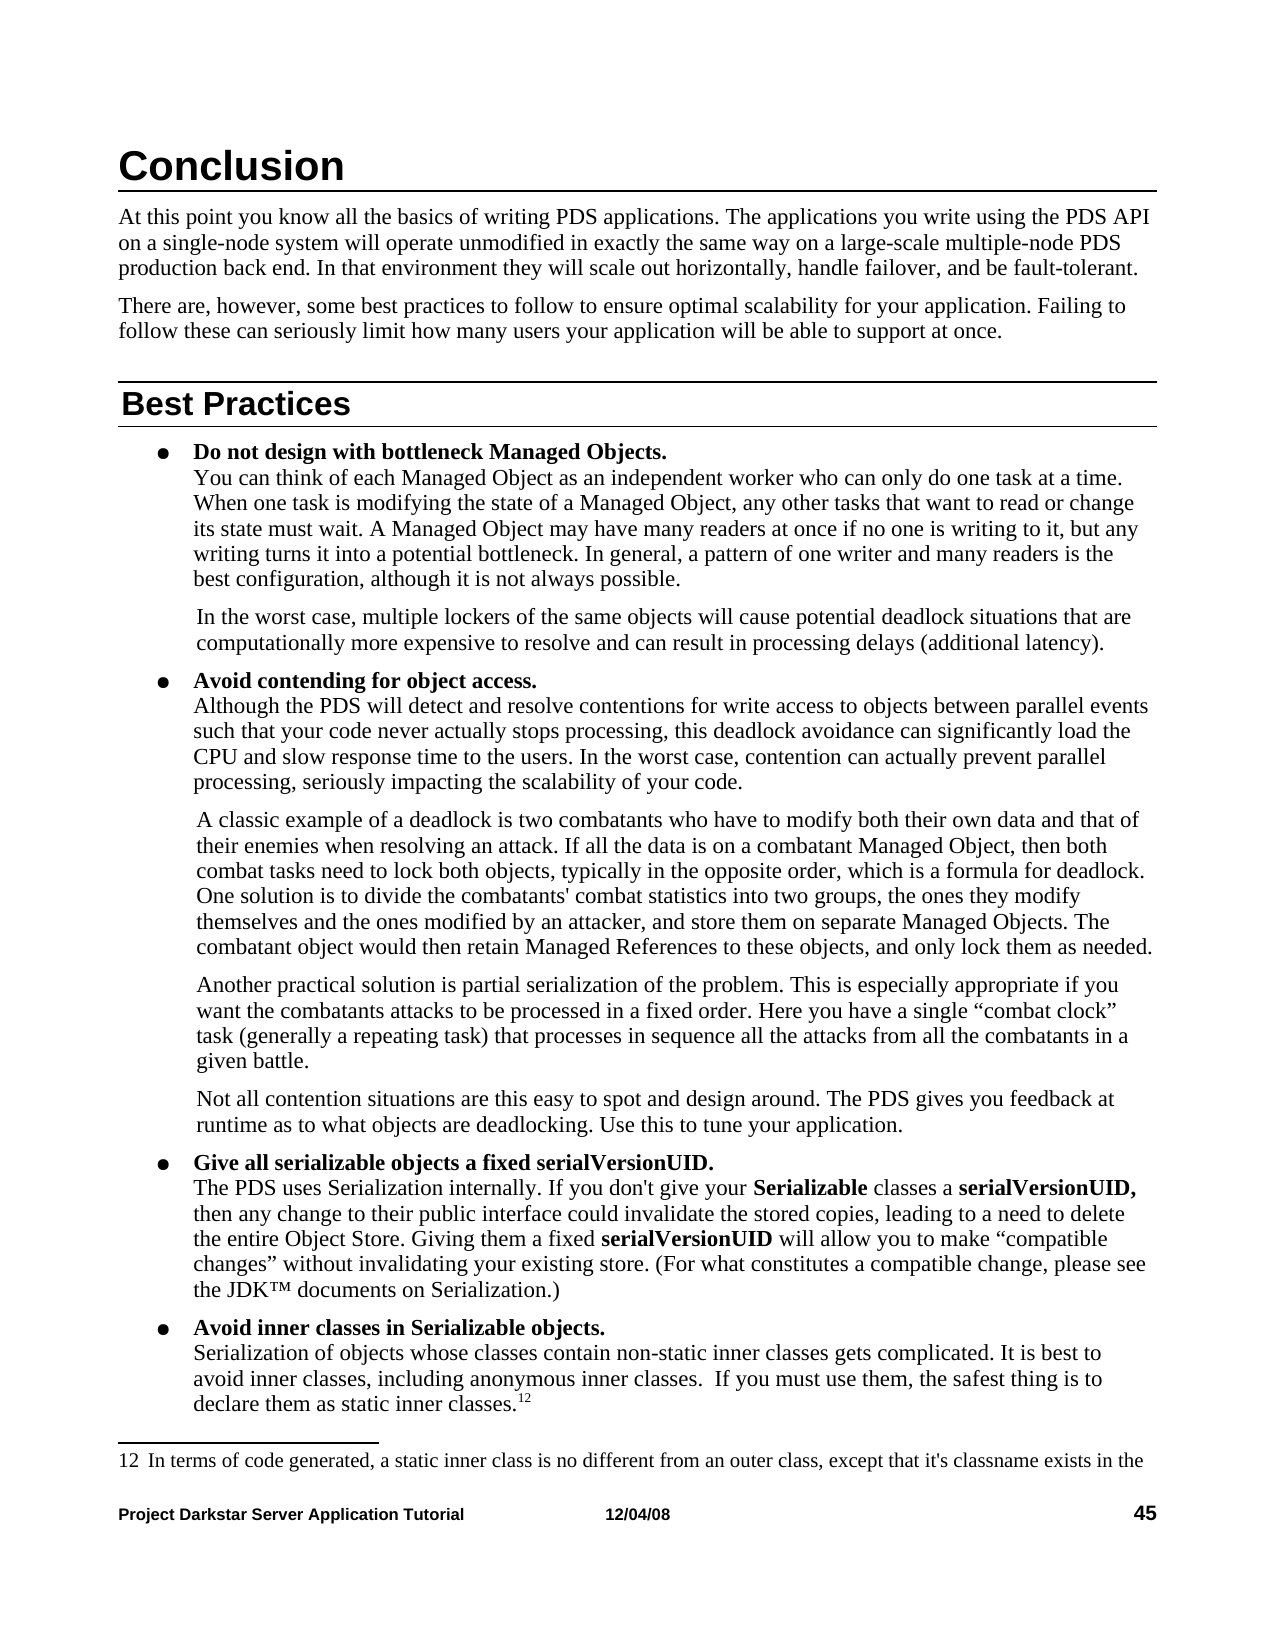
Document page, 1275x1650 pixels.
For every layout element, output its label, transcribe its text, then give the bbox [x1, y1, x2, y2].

text Not all contention situations are this easy to spot and design around. The PDS gives you feedback at runtime as to what objects are deadlocking. Use this to tune your application. [196, 1086, 1157, 1137]
list Do not design with bottleneck Managed Objects. You can think of each Managed Object as an independent worker who can only do one task at a time. When one task is modifying the state of a Managed Object, any other tasks that want to read or change its state must wait. A Managed Object may have many readers at once if no one is writing to it, but any writing turns it into a potential bottleneck. In general, a pattern of one writer and many readers is the best configuration, although it is not always possible. [156, 439, 1157, 592]
text There are, however, some best practices to follow to ensure optimal scalability for your application. Failing to follow these can seriously limit how many users your application will be able to support at once. [118, 293, 1157, 344]
list Avoid inner classes in Serializable objects. Serialization of objects whose classes contain non-static inner classes gets complicated. It is best to avoid inner classes, including anonymous inner classes. If you must use them, the safest thing is to declare them as static inner classes. [156, 1315, 1157, 1416]
list Give all serializable objects a fixed serialVersionUID. The PDS uses Serialization internally. If you don't give your Serializable classes a serialVersionUID, then any change to their public interface could invalidate the stored copies, leading to a need to delete the entire Object Store. Giving them a fixed serialVersionUID will allow you to make “compatible changes” without invalidating your existing store. (For what constitutes a compatible change, please see the JDK™ documents on Serialization.) [156, 1150, 1157, 1302]
subtitle Best Practices [118, 383, 1157, 426]
text A classic example of a deadlock is two combatants who have to modify both their own data and that of their enemies when resolving an attack. If all the data is on a combatant Managed Object, then both combat tasks need to lock both objects, typically in the opposite order, which is a formula for deadlock. One solution is to divide the combatants' combat statistics into two groups, the ones they modify themselves and the ones modified by an attacker, and store them on separate Managed Objects. The combatant object would then retain Managed References to these objects, and only lock them as needed. [196, 807, 1157, 960]
text In the worst case, multiple lockers of the same objects will cause potential deadlock situations that are computationally more expensive to resolve and can result in processing delays (additional latency). [196, 604, 1157, 655]
text Another practical solution is partial serialization of the problem. This is especially appropriate if you want the combatants attacks to be processed in a fixed order. Here you have a single “combat clock” task (generally a repeating task) that processes in sequence all the attacks from all the combatants in a given battle. [196, 972, 1157, 1074]
subtitle Conclusion [118, 143, 1157, 190]
list In terms of code generated, a static inner class is no different from an outer class, except that it's classname exists in the [118, 1449, 1157, 1472]
list Avoid contending for object access. Although the PDS will detect and resolve contentions for write access to objects between parallel events such that your code never actually stops processing, this deadlock avoidance can significantly load the CPU and slow response time to the users. In the worst case, contention can actually prevent parallel processing, seriously impacting the scalability of your code. [156, 668, 1157, 795]
text At this point you know all the basics of writing PDS applications. The applications you write using the PDS API on a single-node system will operate unmodified in exactly the same way on a large-scale multiple-node PDS production back end. In that environment they will scale out horizontally, handle failover, and be fault-tolerant. [118, 204, 1157, 281]
